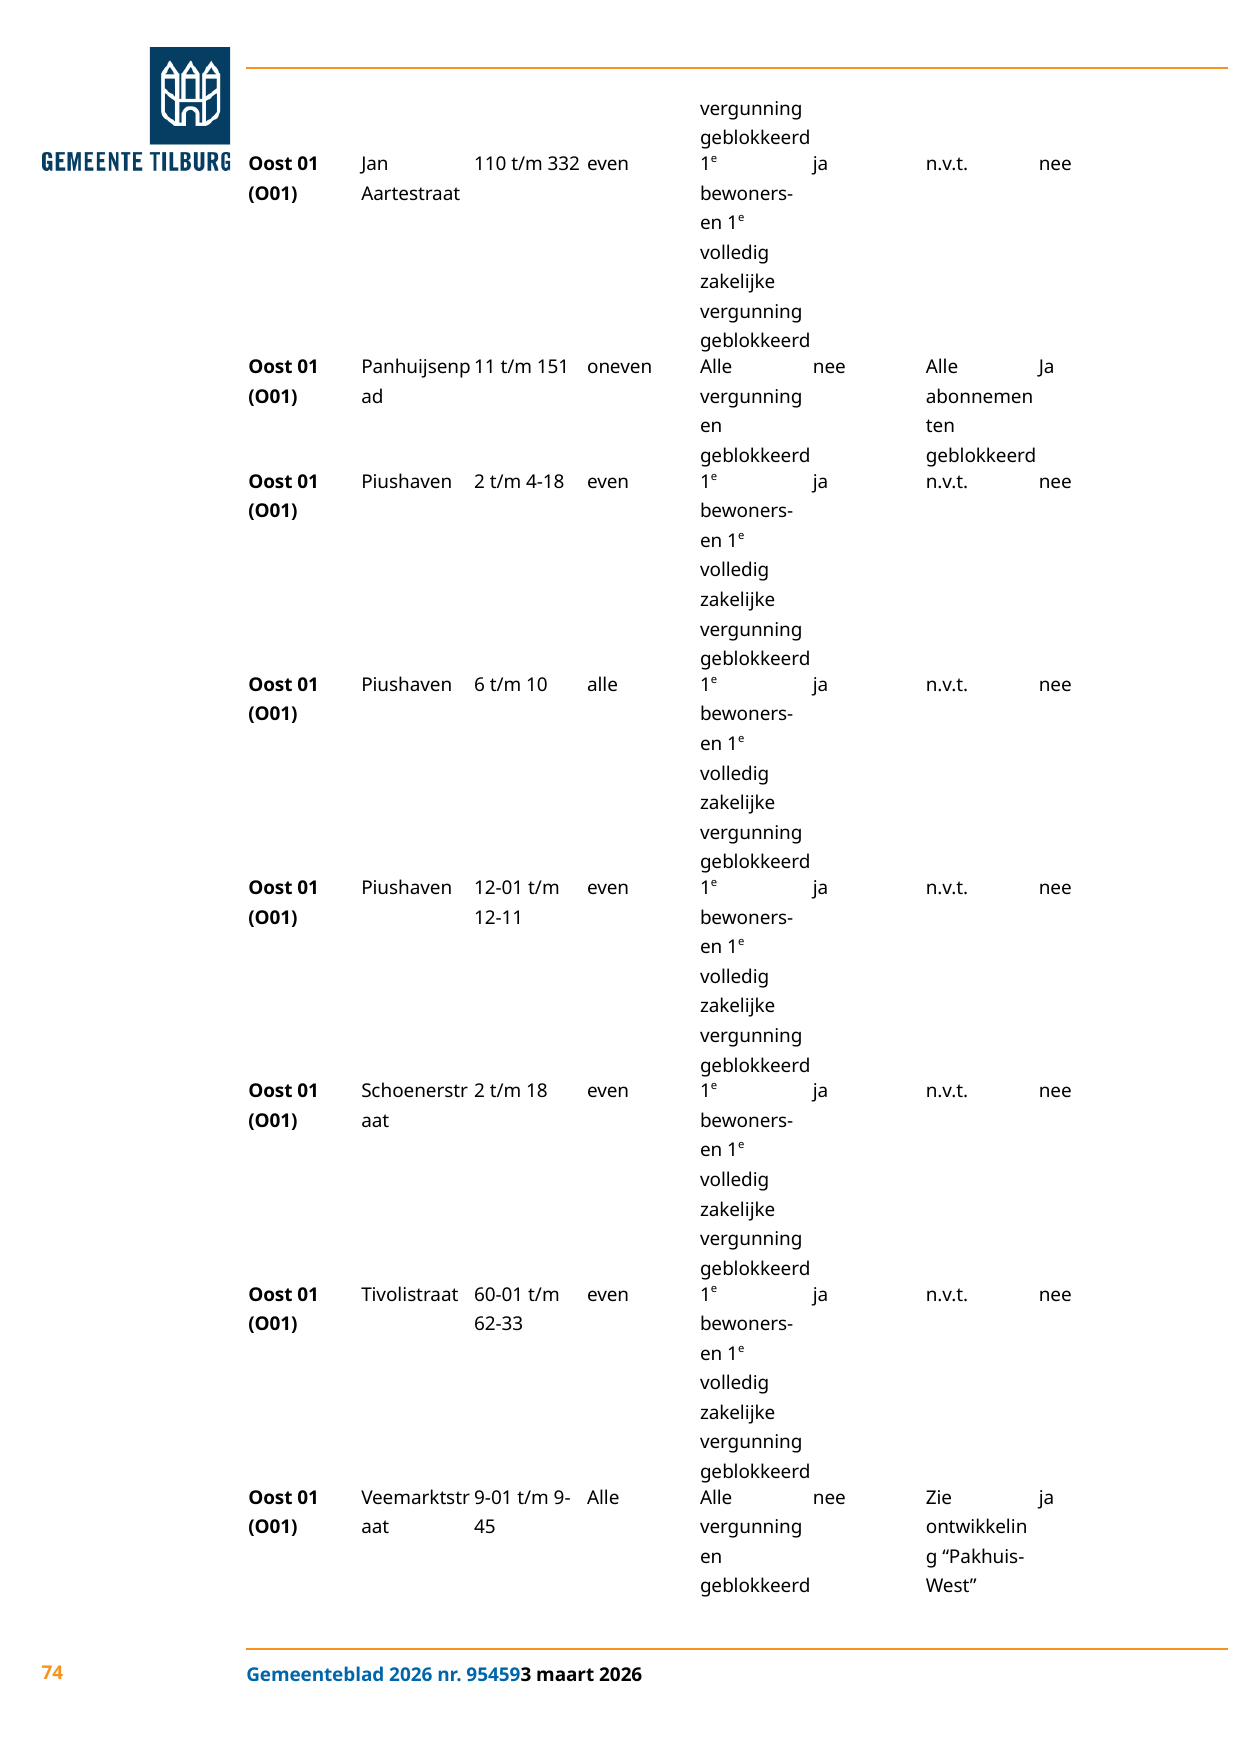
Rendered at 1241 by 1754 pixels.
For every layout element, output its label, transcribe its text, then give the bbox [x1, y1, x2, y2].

table_cell Piushaven [361, 874, 474, 1077]
table_cell nee [1039, 150, 1152, 353]
table_cell Oost 01 (O01) [248, 150, 361, 353]
table_cell [1039, 95, 1152, 150]
table_cell nee [1039, 1078, 1152, 1281]
table_cell 1e bewoners- en 1e volledig zakelijke vergunning geblokkeerd [700, 1281, 813, 1484]
table_cell n.v.t. [926, 150, 1038, 353]
table_cell 11 t/m 151 [474, 353, 587, 468]
table_cell ja [813, 1078, 926, 1281]
table_cell [248, 95, 361, 150]
table_cell alle [587, 671, 700, 874]
table_cell [361, 95, 474, 150]
table_cell Veemarktstraat [361, 1484, 474, 1598]
table_cell n.v.t. [926, 468, 1038, 671]
table_cell 60-01 t/m 62-33 [474, 1281, 587, 1484]
table_cell Schoenerstraat [361, 1078, 474, 1281]
table_cell nee [1039, 671, 1152, 874]
table_cell oneven [587, 353, 700, 468]
table_cell ja [1039, 1484, 1152, 1598]
table_cell ja [813, 468, 926, 671]
table_cell Oost 01 (O01) [248, 671, 361, 874]
table_cell ja [813, 874, 926, 1077]
table_cell even [587, 1078, 700, 1281]
table_cell Oost 01 (O01) [248, 1281, 361, 1484]
table_cell even [587, 468, 700, 671]
table_cell Oost 01 (O01) [248, 1078, 361, 1281]
table_cell ja [813, 671, 926, 874]
table_cell even [587, 150, 700, 353]
table_cell Tivolistraat [361, 1281, 474, 1484]
table_cell nee [813, 1484, 926, 1598]
table_cell 2 t/m 18 [474, 1078, 587, 1281]
table_cell n.v.t. [926, 874, 1038, 1077]
table_cell Oost 01 (O01) [248, 468, 361, 671]
table_cell ja [813, 1281, 926, 1484]
table_cell vergunning geblokkeerd [700, 95, 813, 150]
table_cell Piushaven [361, 468, 474, 671]
table_cell ja [813, 150, 926, 353]
table_cell 110 t/m 332 [474, 150, 587, 353]
table_cell 1e bewoners- en 1e volledig zakelijke vergunning geblokkeerd [700, 874, 813, 1077]
table_cell Oost 01 (O01) [248, 874, 361, 1077]
table_cell nee [813, 353, 926, 468]
table_cell [474, 95, 587, 150]
table_cell 2 t/m 4-18 [474, 468, 587, 671]
table_cell 1e bewoners- en 1e volledig zakelijke vergunning geblokkeerd [700, 1078, 813, 1281]
table_cell Ja [1039, 353, 1152, 468]
table_cell Alle [587, 1484, 700, 1598]
table_cell nee [1039, 874, 1152, 1077]
table_cell Piushaven [361, 671, 474, 874]
table_cell Alle abonnementen geblokkeerd [926, 353, 1038, 468]
table_cell Oost 01 (O01) [248, 1484, 361, 1598]
table_cell 1e bewoners- en 1e volledig zakelijke vergunning geblokkeerd [700, 468, 813, 671]
table_cell 12-01 t/m 12-11 [474, 874, 587, 1077]
table_cell Zie ontwikkeling “Pakhuis-West” [926, 1484, 1038, 1598]
table_cell Panhuijsenpad [361, 353, 474, 468]
table_cell 6 t/m 10 [474, 671, 587, 874]
picture [41, 47, 231, 172]
table_cell nee [1039, 1281, 1152, 1484]
table_cell Alle vergunningen geblokkeerd [700, 1484, 813, 1598]
table_cell [813, 95, 926, 150]
table_cell [926, 95, 1038, 150]
table_cell n.v.t. [926, 671, 1038, 874]
table_cell 1e bewoners- en 1e volledig zakelijke vergunning geblokkeerd [700, 671, 813, 874]
table_cell 9-01 t/m 9-45 [474, 1484, 587, 1598]
table_cell Jan Aartestraat [361, 150, 474, 353]
table_cell even [587, 874, 700, 1077]
table_cell [587, 95, 700, 150]
table_cell Oost 01 (O01) [248, 353, 361, 468]
table_cell nee [1039, 468, 1152, 671]
table_cell 1e bewoners- en 1e volledig zakelijke vergunning geblokkeerd [700, 150, 813, 353]
table_cell n.v.t. [926, 1078, 1038, 1281]
table_cell even [587, 1281, 700, 1484]
table_cell Alle vergunningen geblokkeerd [700, 353, 813, 468]
table_cell n.v.t. [926, 1281, 1038, 1484]
